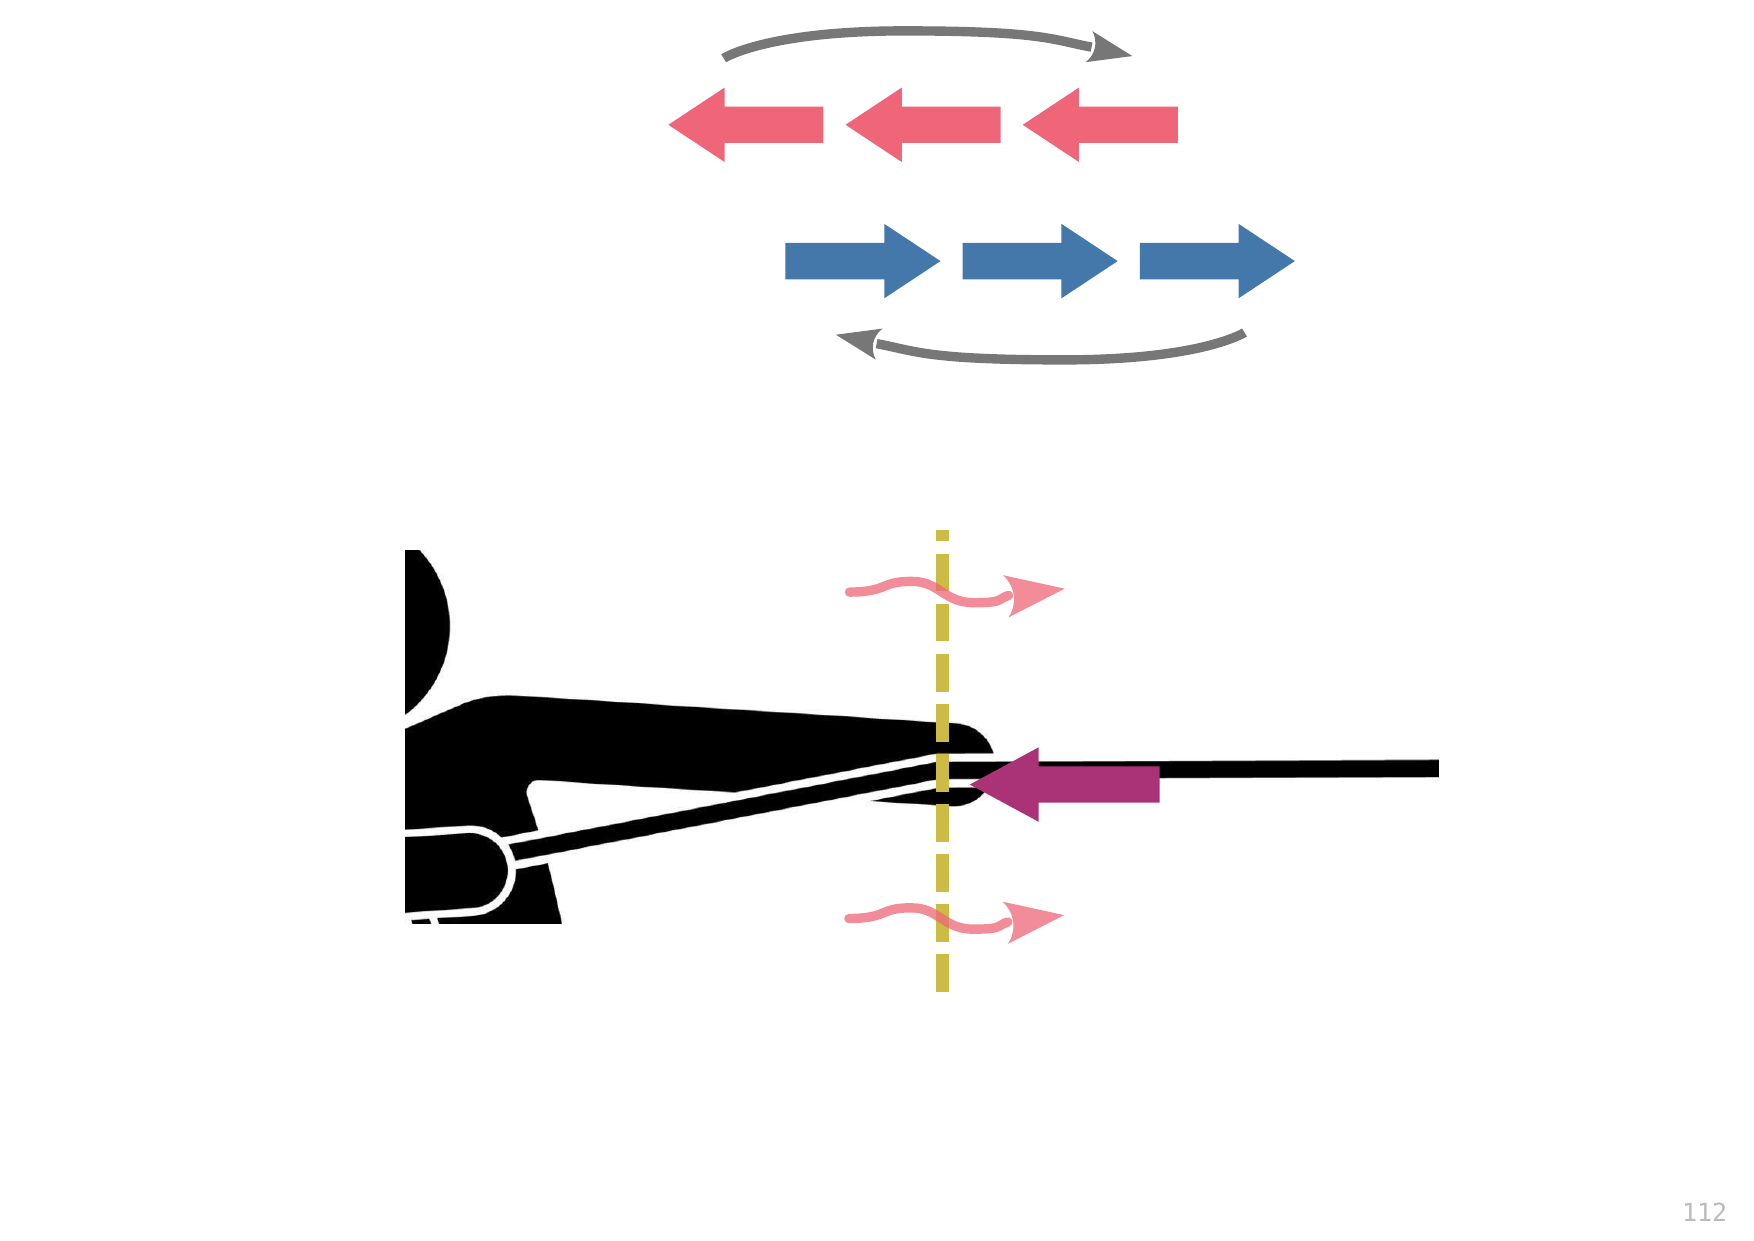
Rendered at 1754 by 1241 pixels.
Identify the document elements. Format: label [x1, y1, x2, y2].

text_box [1139, 223, 1295, 299]
text_box [969, 747, 1160, 822]
text_box [1022, 87, 1178, 162]
text_box [845, 87, 1001, 162]
text_box [785, 223, 941, 299]
text_box [962, 223, 1118, 299]
text_box [668, 87, 824, 162]
picture [405, 550, 1439, 924]
